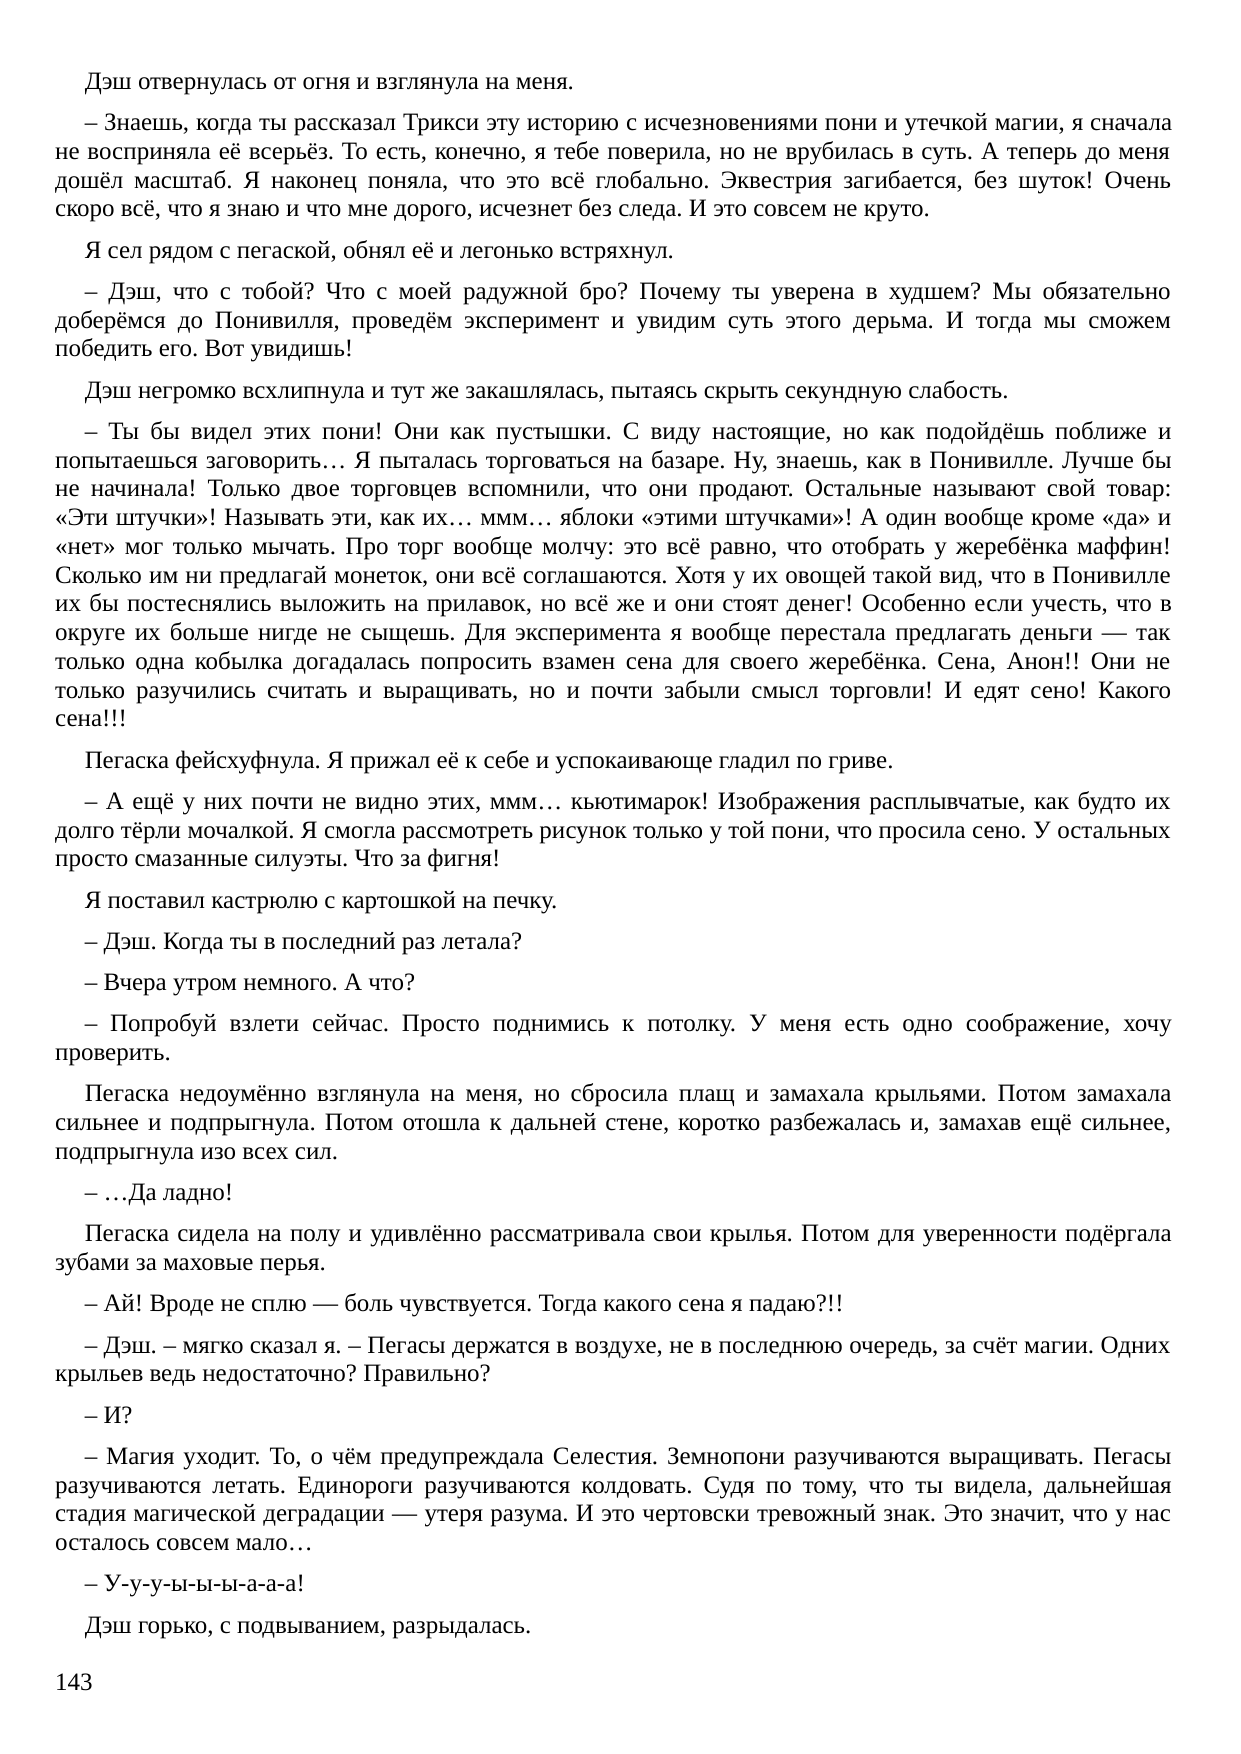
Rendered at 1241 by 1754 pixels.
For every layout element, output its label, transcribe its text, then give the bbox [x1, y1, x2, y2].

text – Дэш. – мягко сказал я. – Пегасы держатся в воздухе, не в последнюю очередь, за счёт магии. Одних крыльев ведь недостаточно? Правильно? [55, 1330, 1173, 1387]
text Дэш горько, с подвыванием, разрыдалась. [55, 1610, 1173, 1638]
text – Магия уходит. То, о чём предупреждала Селестия. Земнопони разучиваются выращивать. Пегасы разучиваются летать. Единороги разучиваются колдовать. Судя по тому, что ты видела, дальнейшая стадия магической деградации — утеря разума. И это чертовски тревожный знак. Это значит, что у нас осталось совсем мало… [55, 1441, 1173, 1556]
text – Вчера утром немного. А что? [55, 967, 1173, 996]
text – И? [55, 1400, 1173, 1428]
text – Ай! Вроде не сплю — боль чувствуется. Тогда какого сена я падаю?!! [55, 1288, 1173, 1317]
text Дэш негромко всхлипнула и тут же закашлялась, пытаясь скрыть секундную слабость. [55, 375, 1173, 403]
text – Ты бы видел этих пони! Они как пустышки. С виду настоящие, но как подойдёшь поближе и попытаешься заговорить… Я пыталась торговаться на базаре. Ну, знаешь, как в Понивилле. Лучше бы не начинала! Только двое торговцев вспомнили, что они продают. Остальные называют свой товар: «Эти штучки»! Называть эти, как их… ммм… яблоки «этими штучками»! А один вообще кроме «да» и «нет» мог только мычать. Про торг вообще молчу: это всё равно, что отобрать у жеребёнка маффин! Сколько им ни предлагай монеток, они всё соглашаются. Хотя у их овощей такой вид, что в Понивилле их бы постеснялись выложить на прилавок, но всё же и они стоят денег! Особенно если учесть, что в округе их больше нигде не сыщешь. Для эксперимента я вообще перестала предлагать деньги — так только одна кобылка догадалась попросить взамен сена для своего жеребёнка. Сена, Анон!! Они не только разучились считать и выращивать, но и почти забыли смысл торговли! И едят сено! Какого сена!!! [55, 416, 1173, 732]
text – Дэш. Когда ты в последний раз летала? [55, 926, 1173, 955]
text Пегаска фейсхуфнула. Я прижал её к себе и успокаивающе гладил по гриве. [55, 745, 1173, 773]
text Пегаска сидела на полу и удивлённо рассматривала свои крылья. Потом для уверенности подёргала зубами за маховые перья. [55, 1218, 1173, 1276]
text Я поставил кастрюлю с картошкой на печку. [55, 885, 1173, 913]
text – …Да ладно! [55, 1177, 1173, 1206]
text – У-у-у-ы-ы-ы-а-а-а! [55, 1568, 1173, 1597]
text – Знаешь, когда ты рассказал Трикси эту историю с исчезновениями пони и утечкой магии, я сначала не восприняла её всерьёз. То есть, конечно, я тебе поверила, но не врубилась в суть. А теперь до меня дошёл масштаб. Я наконец поняла, что это всё глобально. Эквестрия загибается, без шуток! Очень скоро всё, что я знаю и что мне дорого, исчезнет без следа. И это совсем не круто. [55, 107, 1173, 222]
text – Дэш, что с тобой? Что с моей радужной бро? Почему ты уверена в худшем? Мы обязательно доберёмся до Понивилля, проведём эксперимент и увидим суть этого дерьма. И тогда мы сможем победить его. Вот увидишь! [55, 276, 1173, 362]
text – А ещё у них почти не видно этих, ммм… кьютимарок! Изображения расплывчатые, как будто их долго тёрли мочалкой. Я смогла рассмотреть рисунок только у той пони, что просила сено. У остальных просто смазанные силуэты. Что за фигня! [55, 786, 1173, 872]
text Пегаска недоумённо взглянула на меня, но сбросила плащ и замахала крыльями. Потом замахала сильнее и подпрыгнула. Потом отошла к дальней стене, коротко разбежалась и, замахав ещё сильнее, подпрыгнула изо всех сил. [55, 1078, 1173, 1165]
text Дэш отвернулась от огня и взглянула на меня. [55, 66, 1173, 95]
text – Попробуй взлети сейчас. Просто поднимись к потолку. У меня есть одно соображение, хочу проверить. [55, 1008, 1173, 1066]
text Я сел рядом с пегаской, обнял её и легонько встряхнул. [55, 235, 1173, 263]
